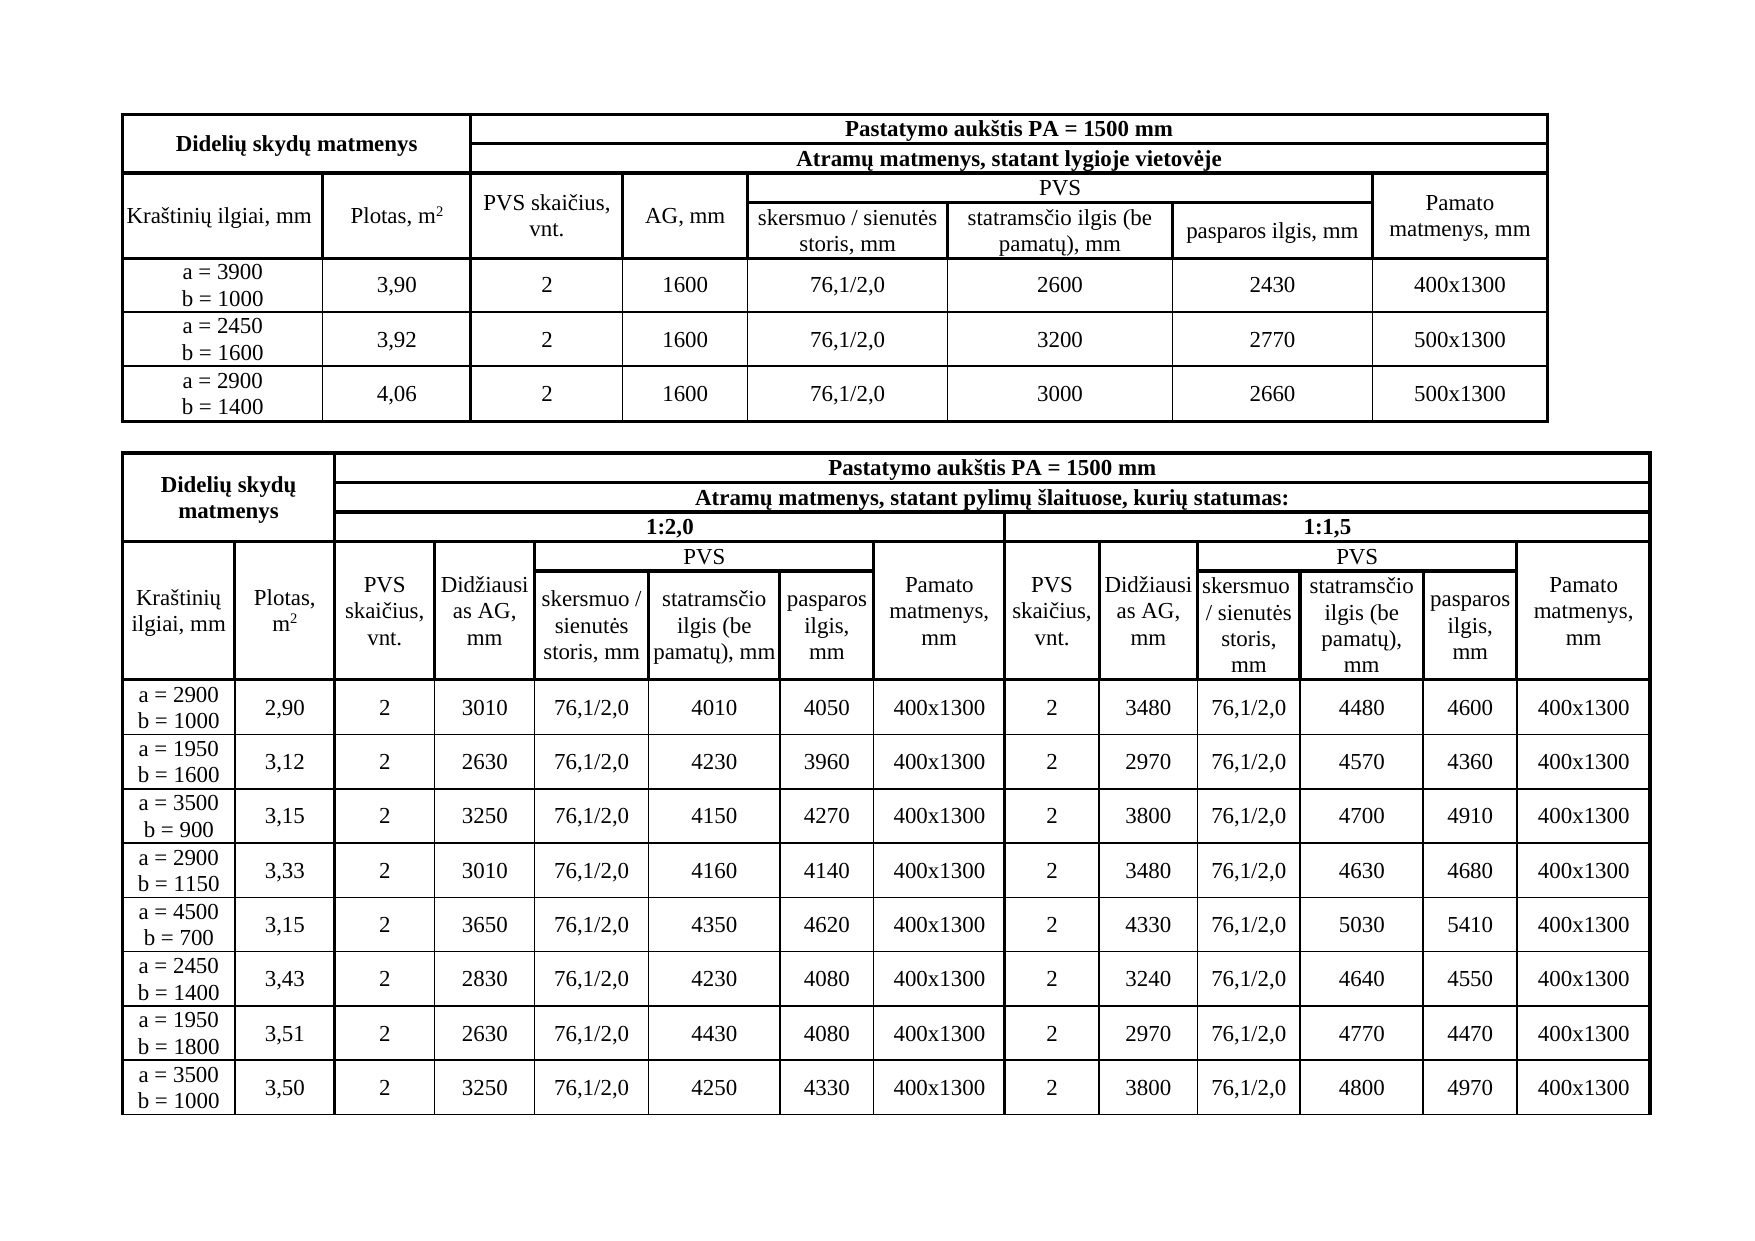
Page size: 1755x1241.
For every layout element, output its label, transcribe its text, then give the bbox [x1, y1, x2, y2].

table_cell 3,90 [323, 260, 469, 311]
table_cell 3650 [435, 898, 534, 951]
table_cell 3,15 [236, 898, 333, 951]
table_cell 76,1/2,0 [535, 952, 648, 1005]
table_cell 400x1300 [874, 681, 1003, 734]
table_cell 400x1300 [1518, 790, 1648, 842]
table_cell 400x1300 [874, 735, 1003, 788]
table_cell Atramų matmenys, statant lygioje vietovėje [472, 145, 1546, 171]
table_cell 400x1300 [1518, 952, 1648, 1005]
table_cell 4600 [1424, 681, 1516, 734]
table_cell 3,50 [236, 1061, 333, 1113]
table_cell 1600 [623, 260, 747, 311]
table_cell 76,1/2,0 [535, 790, 648, 842]
table_cell Plotas, m2 [236, 543, 333, 678]
table_cell 2,90 [236, 681, 333, 734]
table_cell 76,1/2,0 [1198, 681, 1299, 734]
table_cell 76,1/2,0 [1198, 844, 1299, 896]
table_cell 76,1/2,0 [535, 735, 648, 788]
table_cell 4470 [1424, 1007, 1516, 1059]
table_cell 76,1/2,0 [1198, 898, 1299, 951]
table_cell pasparos ilgis, mm [1174, 204, 1371, 257]
table_cell 4330 [781, 1061, 873, 1113]
table_cell 3250 [435, 790, 534, 842]
table_cell 76,1/2,0 [535, 844, 648, 896]
table_cell 76,1/2,0 [748, 260, 947, 311]
table_cell 4620 [781, 898, 873, 951]
table_cell 2 [336, 898, 434, 951]
table_cell 4800 [1301, 1061, 1422, 1113]
table_cell 2 [1006, 1061, 1098, 1113]
table_cell a = 3500 b = 1000 [124, 1061, 234, 1113]
table_cell 2430 [1173, 260, 1372, 311]
table_cell statramsčio ilgis (be pamatų), mm [650, 573, 778, 678]
table_cell 3240 [1100, 952, 1197, 1005]
table_cell 3000 [948, 367, 1172, 419]
table_cell 400x1300 [874, 1007, 1003, 1059]
table_cell 2 [1006, 735, 1098, 788]
table_cell a = 2900 b = 1150 [124, 844, 234, 896]
table_cell 76,1/2,0 [748, 367, 947, 419]
table_cell 2 [1006, 898, 1098, 951]
table_cell 2 [336, 952, 434, 1005]
table_cell 76,1/2,0 [1198, 790, 1299, 842]
table_cell 4230 [649, 952, 779, 1005]
table_cell pasparos ilgis, mm [781, 573, 872, 678]
table_cell 2 [336, 790, 434, 842]
table_header Pastatymo aukštis PA = 1500 mm [472, 116, 1546, 142]
table_cell 2970 [1100, 735, 1197, 788]
table_cell skersmuo / sienutės storis, mm [749, 204, 946, 257]
table_cell Pamato matmenys, mm [1374, 175, 1546, 257]
table_cell 4550 [1424, 952, 1516, 1005]
table_cell 400x1300 [874, 790, 1003, 842]
table_cell Kraštinių ilgiai, mm [124, 175, 321, 257]
table_cell 4140 [781, 844, 873, 896]
table_cell 76,1/2,0 [1198, 1061, 1299, 1113]
table_cell 2970 [1100, 1007, 1197, 1059]
table_cell 1600 [623, 367, 747, 419]
table_cell 2 [472, 313, 622, 365]
table_cell a = 4500 b = 700 [124, 898, 234, 951]
table_cell pasparos ilgis, mm [1425, 573, 1515, 678]
table_cell 400x1300 [1518, 898, 1648, 951]
table_cell 5410 [1424, 898, 1516, 951]
table_cell a = 2900 b = 1400 [124, 367, 322, 419]
table_cell 2 [336, 681, 434, 734]
table_cell 3,92 [323, 313, 469, 365]
table_cell 400x1300 [874, 898, 1003, 951]
table_cell Atramų matmenys, statant pylimų šlaituose, kurių statumas: [336, 484, 1648, 510]
table_cell 3800 [1100, 1061, 1197, 1113]
table_cell 4680 [1424, 844, 1516, 896]
table_cell 2630 [435, 735, 534, 788]
table_cell 2 [336, 844, 434, 896]
table_header Didelių skydų matmenys [124, 455, 333, 540]
table_header Didelių skydų matmenys [124, 116, 469, 171]
table_cell 4640 [1301, 952, 1422, 1005]
table_cell 2 [1006, 1007, 1098, 1059]
table_cell 4,06 [323, 367, 469, 419]
table_cell 5030 [1301, 898, 1422, 951]
table_cell 3,15 [236, 790, 333, 842]
table_cell 3200 [948, 313, 1172, 365]
table_cell 4970 [1424, 1061, 1516, 1113]
table_cell 76,1/2,0 [535, 1061, 648, 1113]
table_cell 4350 [649, 898, 779, 951]
table_cell 3960 [781, 735, 873, 788]
table_cell 4480 [1301, 681, 1422, 734]
table_cell 500x1300 [1373, 367, 1546, 419]
table_cell 400x1300 [1518, 681, 1648, 734]
table_cell 2 [1006, 952, 1098, 1005]
table_cell 3,12 [236, 735, 333, 788]
table_cell 4430 [649, 1007, 779, 1059]
table_cell 4570 [1301, 735, 1422, 788]
table_cell 3010 [435, 681, 534, 734]
table_cell 4630 [1301, 844, 1422, 896]
table_cell 2 [336, 1007, 434, 1059]
table_cell 3480 [1100, 844, 1197, 896]
table_cell 3480 [1100, 681, 1197, 734]
table_cell 4050 [781, 681, 873, 734]
table_cell 4270 [781, 790, 873, 842]
table_cell 76,1/2,0 [535, 898, 648, 951]
table_cell 2 [1006, 844, 1098, 896]
table_cell 4360 [1424, 735, 1516, 788]
table_cell Pamato matmenys, mm [1518, 543, 1648, 678]
table_cell 2 [336, 735, 434, 788]
table_cell a = 1950 b = 1600 [124, 735, 234, 788]
table_cell 4080 [781, 1007, 873, 1059]
table_cell 4910 [1424, 790, 1516, 842]
table_cell PVS [1199, 543, 1515, 569]
table_cell 400x1300 [874, 844, 1003, 896]
table_cell 76,1/2,0 [1198, 735, 1299, 788]
table_cell a = 3900 b = 1000 [124, 260, 322, 311]
table_cell a = 2450 b = 1600 [124, 313, 322, 365]
table_cell 76,1/2,0 [535, 681, 648, 734]
table_cell 3,51 [236, 1007, 333, 1059]
table_cell 2 [336, 1061, 434, 1113]
table_cell 4250 [649, 1061, 779, 1113]
table_cell 400x1300 [874, 1061, 1003, 1113]
table_cell 2600 [948, 260, 1172, 311]
table_cell 4230 [649, 735, 779, 788]
table_cell 76,1/2,0 [1198, 1007, 1299, 1059]
table_cell 400x1300 [874, 952, 1003, 1005]
table_cell 1:1,5 [1006, 514, 1648, 540]
table_cell Didžiausias AG, mm [1101, 543, 1196, 678]
table_cell 4330 [1100, 898, 1197, 951]
table_cell 2 [1006, 681, 1098, 734]
table_cell AG, mm [624, 175, 746, 257]
table_cell 400x1300 [1518, 735, 1648, 788]
table_cell Pamato matmenys, mm [875, 543, 1003, 678]
table_cell 3800 [1100, 790, 1197, 842]
table_cell 76,1/2,0 [1198, 952, 1299, 1005]
table_cell 76,1/2,0 [748, 313, 947, 365]
table_cell 500x1300 [1373, 313, 1546, 365]
table_cell 2 [1006, 790, 1098, 842]
table_cell 4150 [649, 790, 779, 842]
table_cell 2 [472, 367, 622, 419]
table_cell PVS skaičius, vnt. [1006, 543, 1098, 678]
table_cell 3,33 [236, 844, 333, 896]
table_cell 2 [472, 260, 622, 311]
table_cell 400x1300 [1518, 844, 1648, 896]
table_cell 3010 [435, 844, 534, 896]
table_cell 2830 [435, 952, 534, 1005]
table_cell 1:2,0 [336, 514, 1003, 540]
table_cell Didžiausias AG, mm [436, 543, 533, 678]
table_cell a = 3500 b = 900 [124, 790, 234, 842]
table_cell 4010 [649, 681, 779, 734]
table_cell 3,43 [236, 952, 333, 1005]
table_cell statramsčio ilgis (be pamatų), mm [1302, 573, 1422, 678]
table_cell Kraštinių ilgiai, mm [124, 543, 233, 678]
table_cell 2660 [1173, 367, 1372, 419]
table_cell 400x1300 [1373, 260, 1546, 311]
table_cell a = 1950 b = 1800 [124, 1007, 234, 1059]
table_cell Plotas, m2 [324, 175, 469, 257]
table_cell 4770 [1301, 1007, 1422, 1059]
table_cell 4080 [781, 952, 873, 1005]
table_cell 4700 [1301, 790, 1422, 842]
table_cell 400x1300 [1518, 1061, 1648, 1113]
table_cell a = 2450 b = 1400 [124, 952, 234, 1005]
table_cell skersmuo / sienutės storis, mm [536, 573, 647, 678]
table_cell 3250 [435, 1061, 534, 1113]
table_cell PVS skaičius, vnt. [336, 543, 433, 678]
table_header Pastatymo aukštis PA = 1500 mm [336, 455, 1648, 481]
table_cell 4160 [649, 844, 779, 896]
table_cell statramsčio ilgis (be pamatų), mm [949, 204, 1171, 257]
table_cell skersmuo / sienutės storis, mm [1199, 573, 1298, 678]
table_cell PVS [536, 543, 872, 569]
table_cell 1600 [623, 313, 747, 365]
table_cell 2770 [1173, 313, 1372, 365]
table_cell PVS [749, 175, 1371, 201]
table_cell a = 2900 b = 1000 [124, 681, 234, 734]
table_cell 76,1/2,0 [535, 1007, 648, 1059]
table_cell 400x1300 [1518, 1007, 1648, 1059]
table_cell PVS skaičius, vnt. [472, 175, 621, 257]
table_cell 2630 [435, 1007, 534, 1059]
